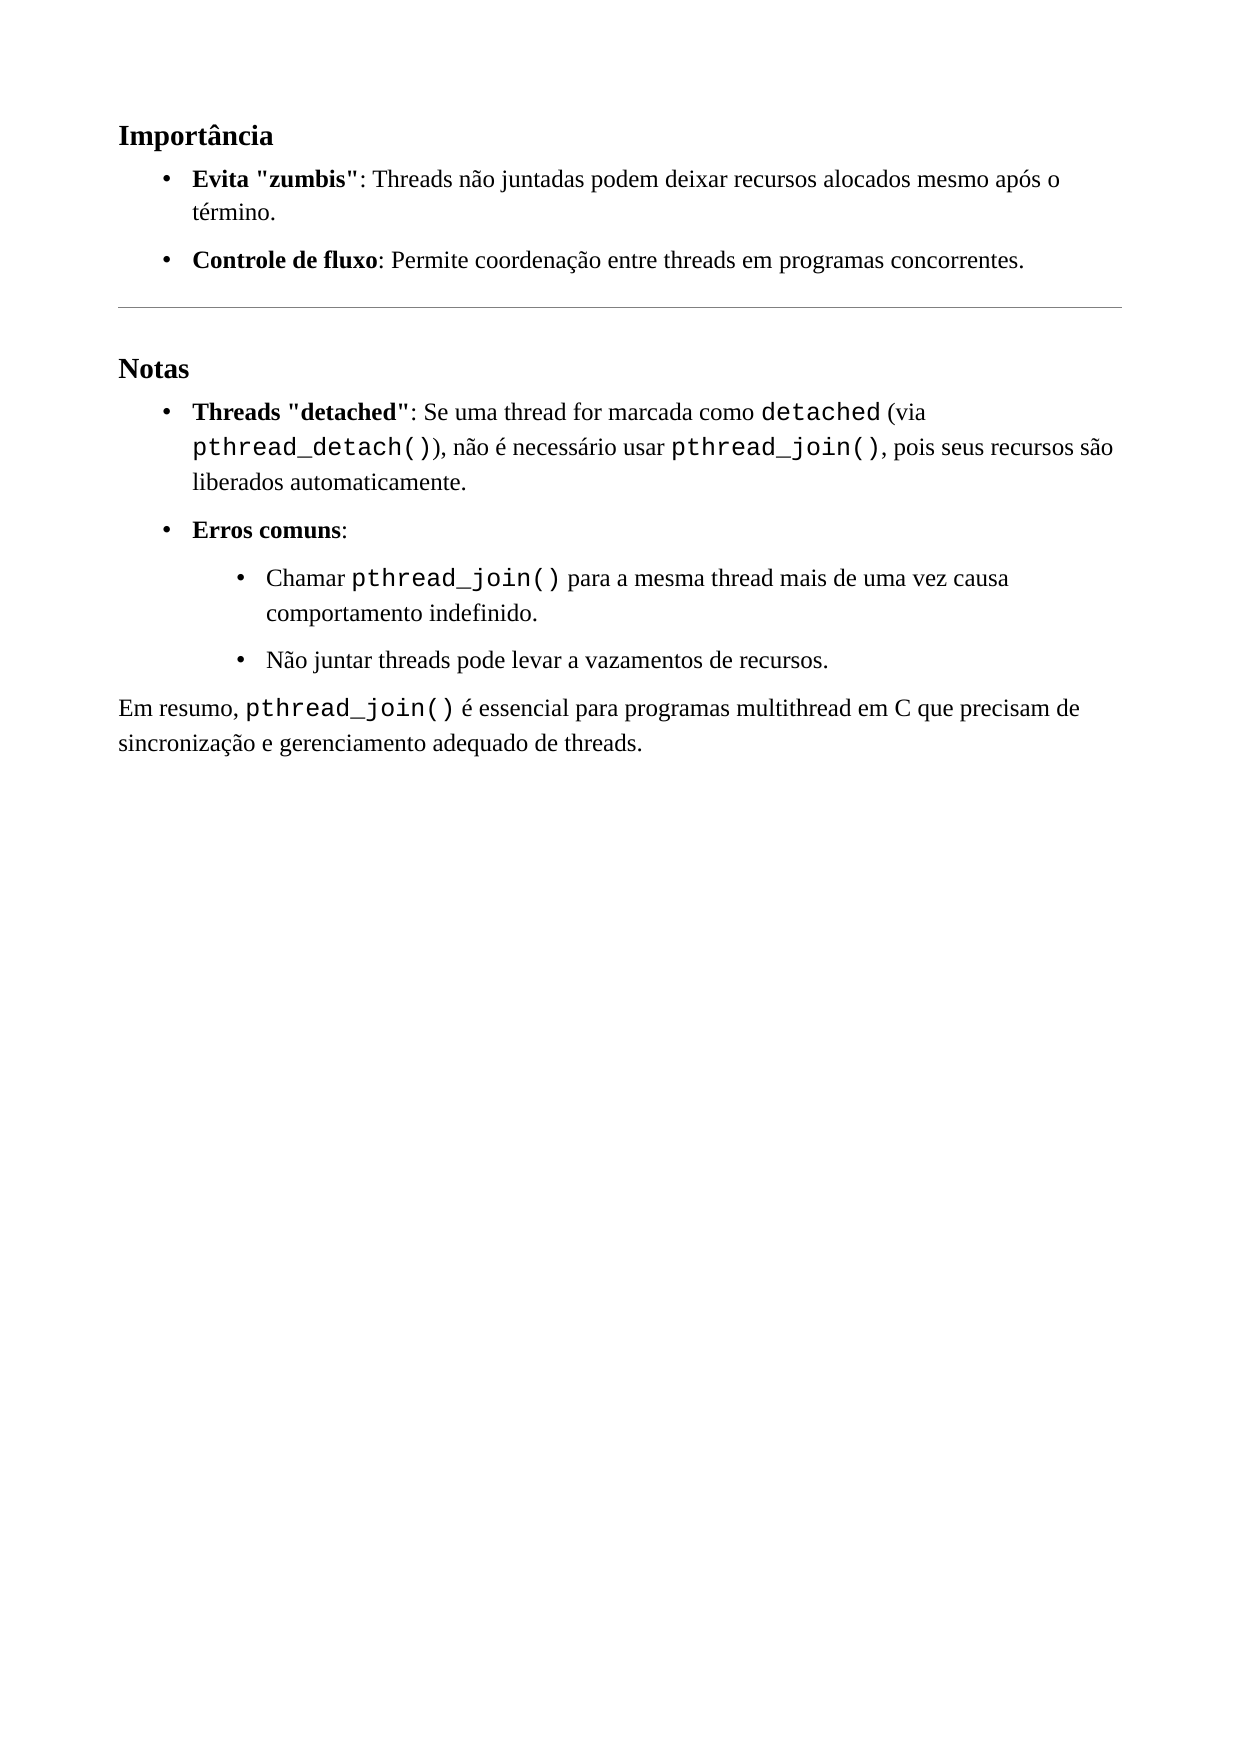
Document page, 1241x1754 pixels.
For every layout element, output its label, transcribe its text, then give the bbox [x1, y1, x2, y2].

list Chamar pthread_join() para a mesma thread mais de uma vez causa comportamento indefinido. [236, 563, 1122, 627]
list Erros comuns: [162, 515, 1122, 544]
list Não juntar threads pode levar a vazamentos de recursos. [236, 645, 1122, 674]
list Controle de fluxo: Permite coordenação entre threads em programas concorrentes. [162, 245, 1122, 273]
subtitle Importância [118, 118, 1122, 152]
text Em resumo, pthread_join() é essencial para programas multithread em C que precisam de sincronização e gerenciamento adequado de threads. [118, 693, 1122, 757]
list Threads "detached": Se uma thread for marcada como detached (via pthread_detach()), não é necessário usar pthread_join(), pois seus recursos são liberados automaticamente. [162, 397, 1122, 496]
subtitle Notas [118, 351, 1122, 385]
list Evita "zumbis": Threads não juntadas podem deixar recursos alocados mesmo após o término. [162, 164, 1122, 226]
